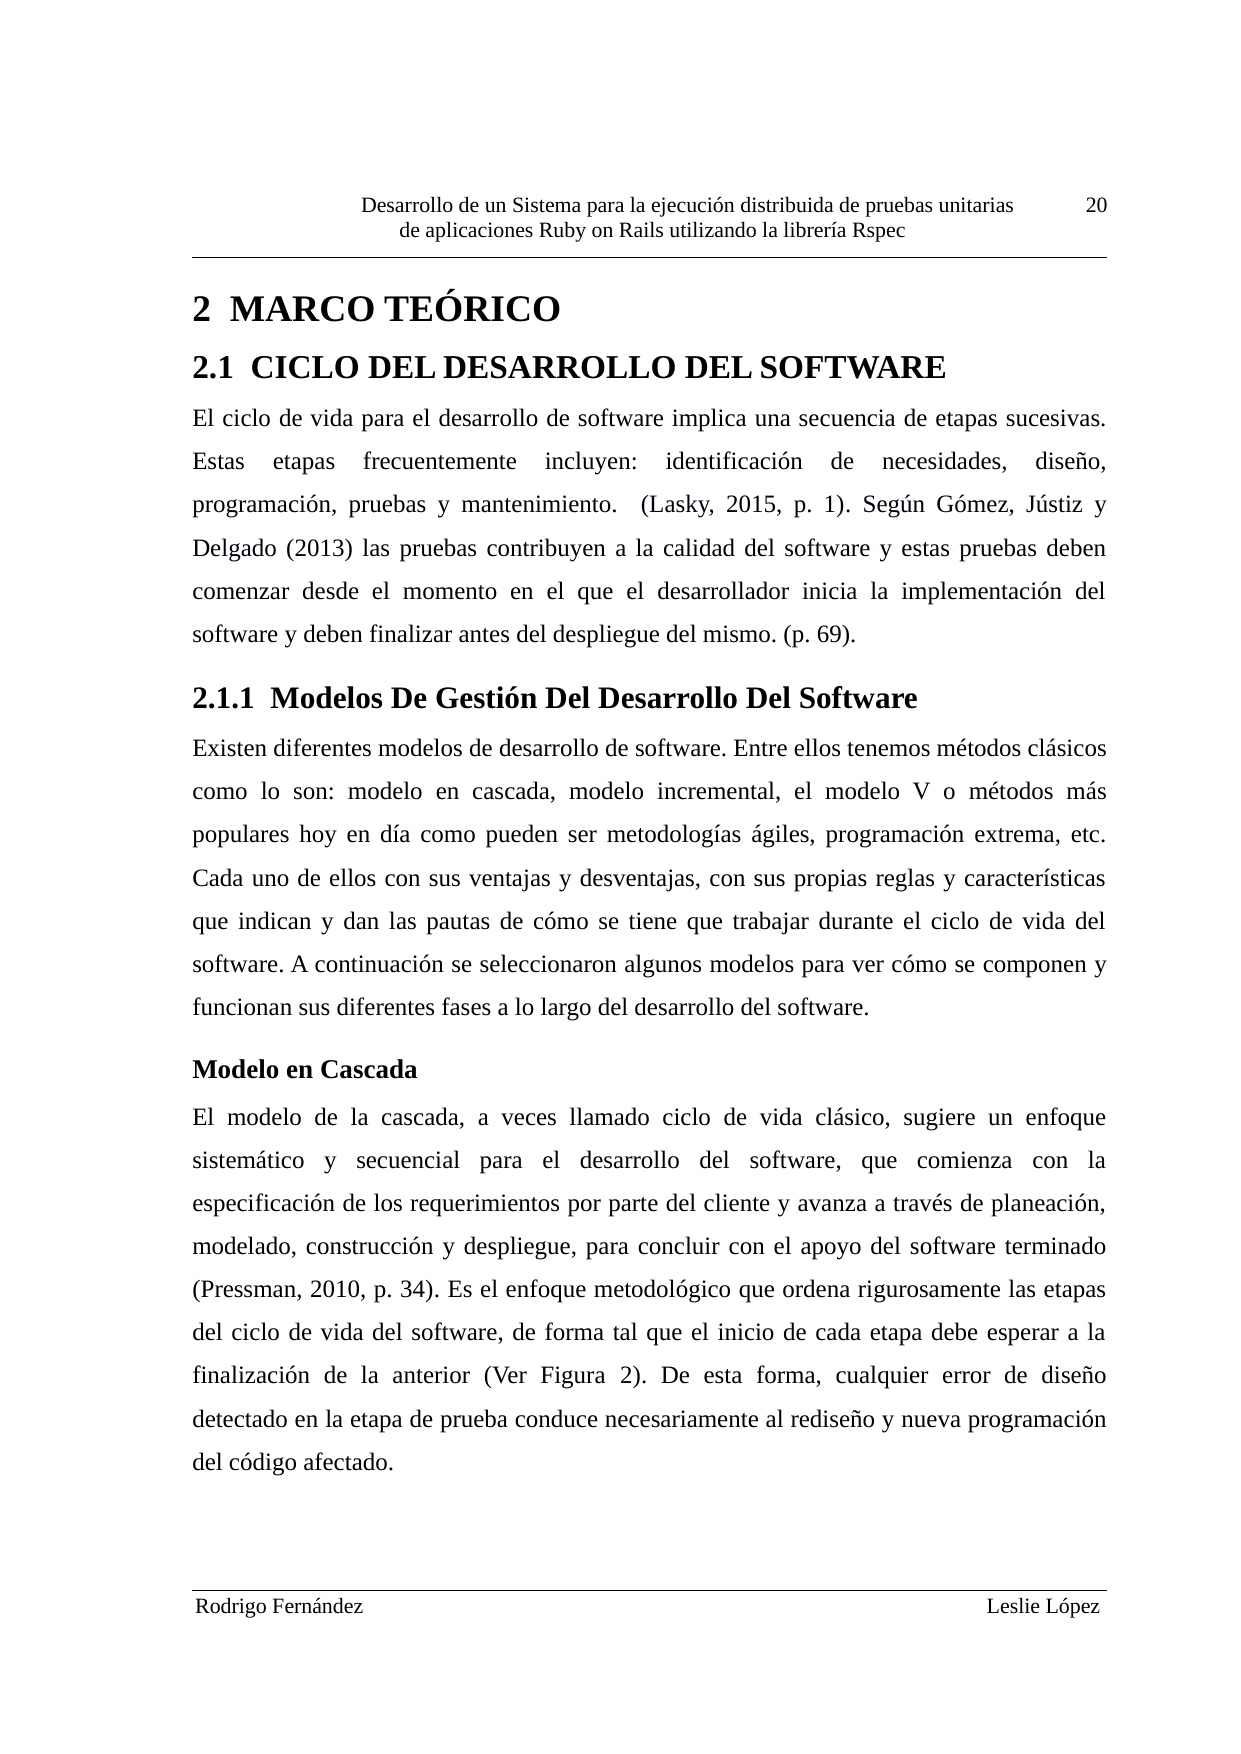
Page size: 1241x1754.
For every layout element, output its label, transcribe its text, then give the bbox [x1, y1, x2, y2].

subtitle CICLO DEL DESARROLLO DEL SOFTWARE [192, 347, 1107, 386]
text El modelo de la cascada, a veces llamado ciclo de vida clásico, sugiere un enfoque sistemático y secuencial para el desarrollo del software, que comienza con la especificación de los requerimientos por parte del cliente y avanza a través de planeación, modelado, construcción y despliegue, para concluir con el apoyo del software terminado (Pressman, 2010, p. 34)⁠. Es el enfoque metodológico que ordena rigurosamente las etapas del ciclo de vida del software, de forma tal que el inicio de cada etapa debe esperar a la finalización de la anterior (Ver Figura 2). De esta forma, cualquier error de diseño detectado en la etapa de prueba conduce necesariamente al rediseño y nueva programación del código afectado. [192, 1102, 1107, 1476]
subtitle MARCO TEÓRICO [192, 286, 1107, 329]
subtitle Modelos de gestión del desarrollo del Software [192, 680, 1107, 716]
text El ciclo de vida para el desarrollo de software implica una secuencia de etapas sucesivas. Estas etapas frecuentemente incluyen: identificación de necesidades, diseño, programación, pruebas y mantenimiento. (Lasky, 2015, p. 1). Según Gómez, Jústiz y Delgado (2013)⁠ las pruebas contribuyen a la calidad del software y estas pruebas deben comenzar desde el momento en el que el desarrollador inicia la implementación del software y deben finalizar antes del despliegue del mismo. (p. 69). [192, 403, 1107, 648]
text Existen diferentes modelos de desarrollo de software. Entre ellos tenemos métodos clásicos como lo son: modelo en cascada, modelo incremental, el modelo V o métodos más populares hoy en día como pueden ser metodologías ágiles, programación extrema, etc. Cada uno de ellos con sus ventajas y desventajas, con sus propias reglas y características que indican y dan las pautas de cómo se tiene que trabajar durante el ciclo de vida del software. A continuación se seleccionaron algunos modelos para ver cómo se componen y funcionan sus diferentes fases a lo largo del desarrollo del software. [192, 733, 1107, 1021]
text Modelo en Cascada [192, 1053, 1107, 1084]
